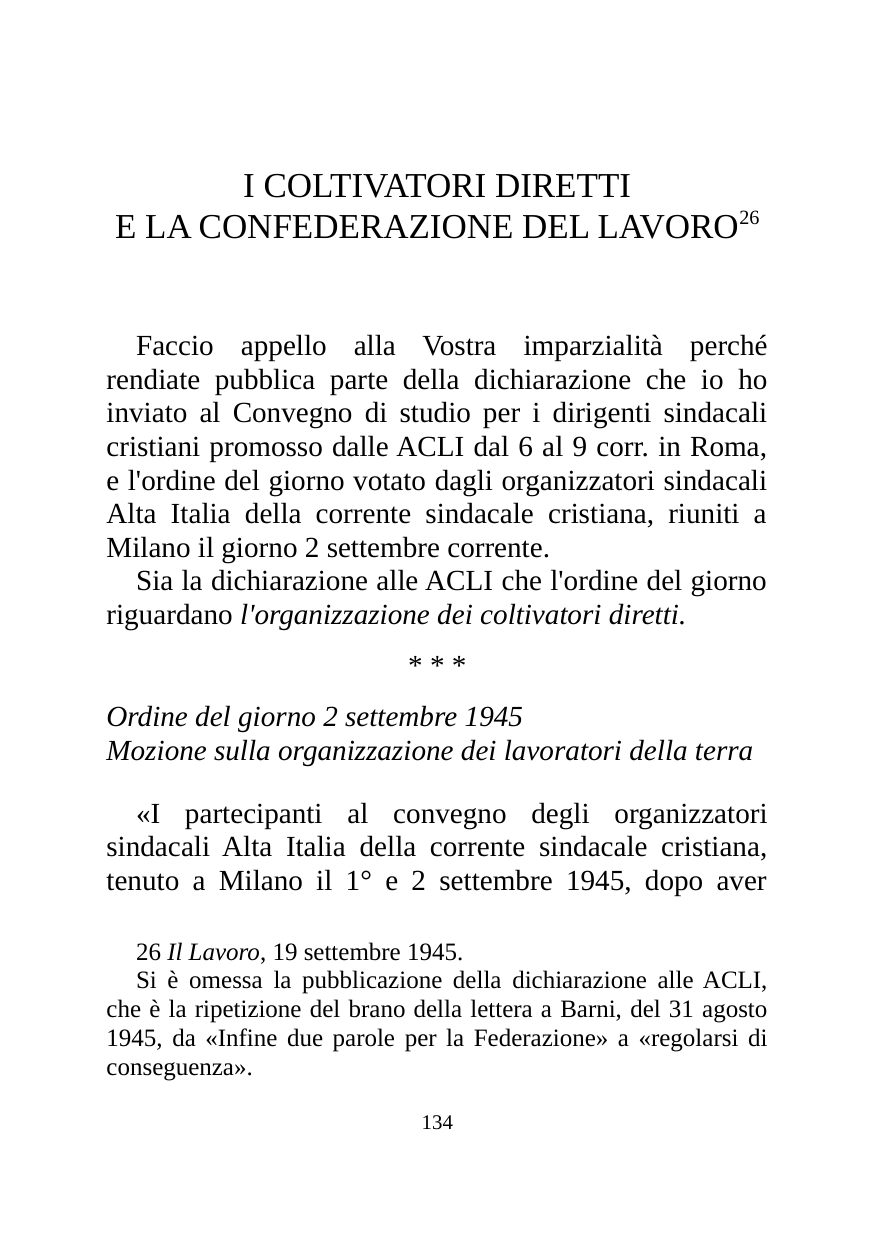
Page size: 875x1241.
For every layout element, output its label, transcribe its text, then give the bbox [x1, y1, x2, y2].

text Ordine del giorno 2 settembre 1945 [106, 699, 768, 733]
text Faccio appello alla Vostra imparzialità perché rendiate pubblica parte della dichiarazione che io ho inviato al Convegno di studio per i dirigenti sindacali cristiani promosso dalle ACLI dal 6 al 9 corr. in Roma, e l'ordine del giorno votato dagli organizzatori sindacali Alta Italia della corrente sindacale cristiana, riuniti a Milano il giorno 2 settembre corrente. [106, 328, 768, 563]
text Il Lavoro, 19 settembre 1945. [106, 937, 768, 965]
text Sia la dichiarazione alle ACLI che l'ordine del giorno riguardano l'organizzazione dei coltivatori diretti. [106, 563, 768, 630]
text «I partecipanti al convegno degli organizzatori sindacali Alta Italia della corrente sindacale cristiana, tenuto a Milano il 1° e 2 settembre 1945, dopo aver [106, 796, 768, 896]
subtitle I COLTIVATORI DIRETTI E LA CONFEDERAZIONE DEL LAVORO [106, 165, 768, 246]
text Si è omessa la pubblicazione della dichiarazione alle ACLI, che è la ripetizione del brano della lettera a Barni, del 31 agosto 1945, da «Infine due parole per la Federazione» a «regolarsi di conseguenza». [106, 965, 768, 1080]
text Mozione sulla organizzazione dei lavoratori della terra [106, 733, 768, 766]
text * * * [106, 648, 768, 682]
